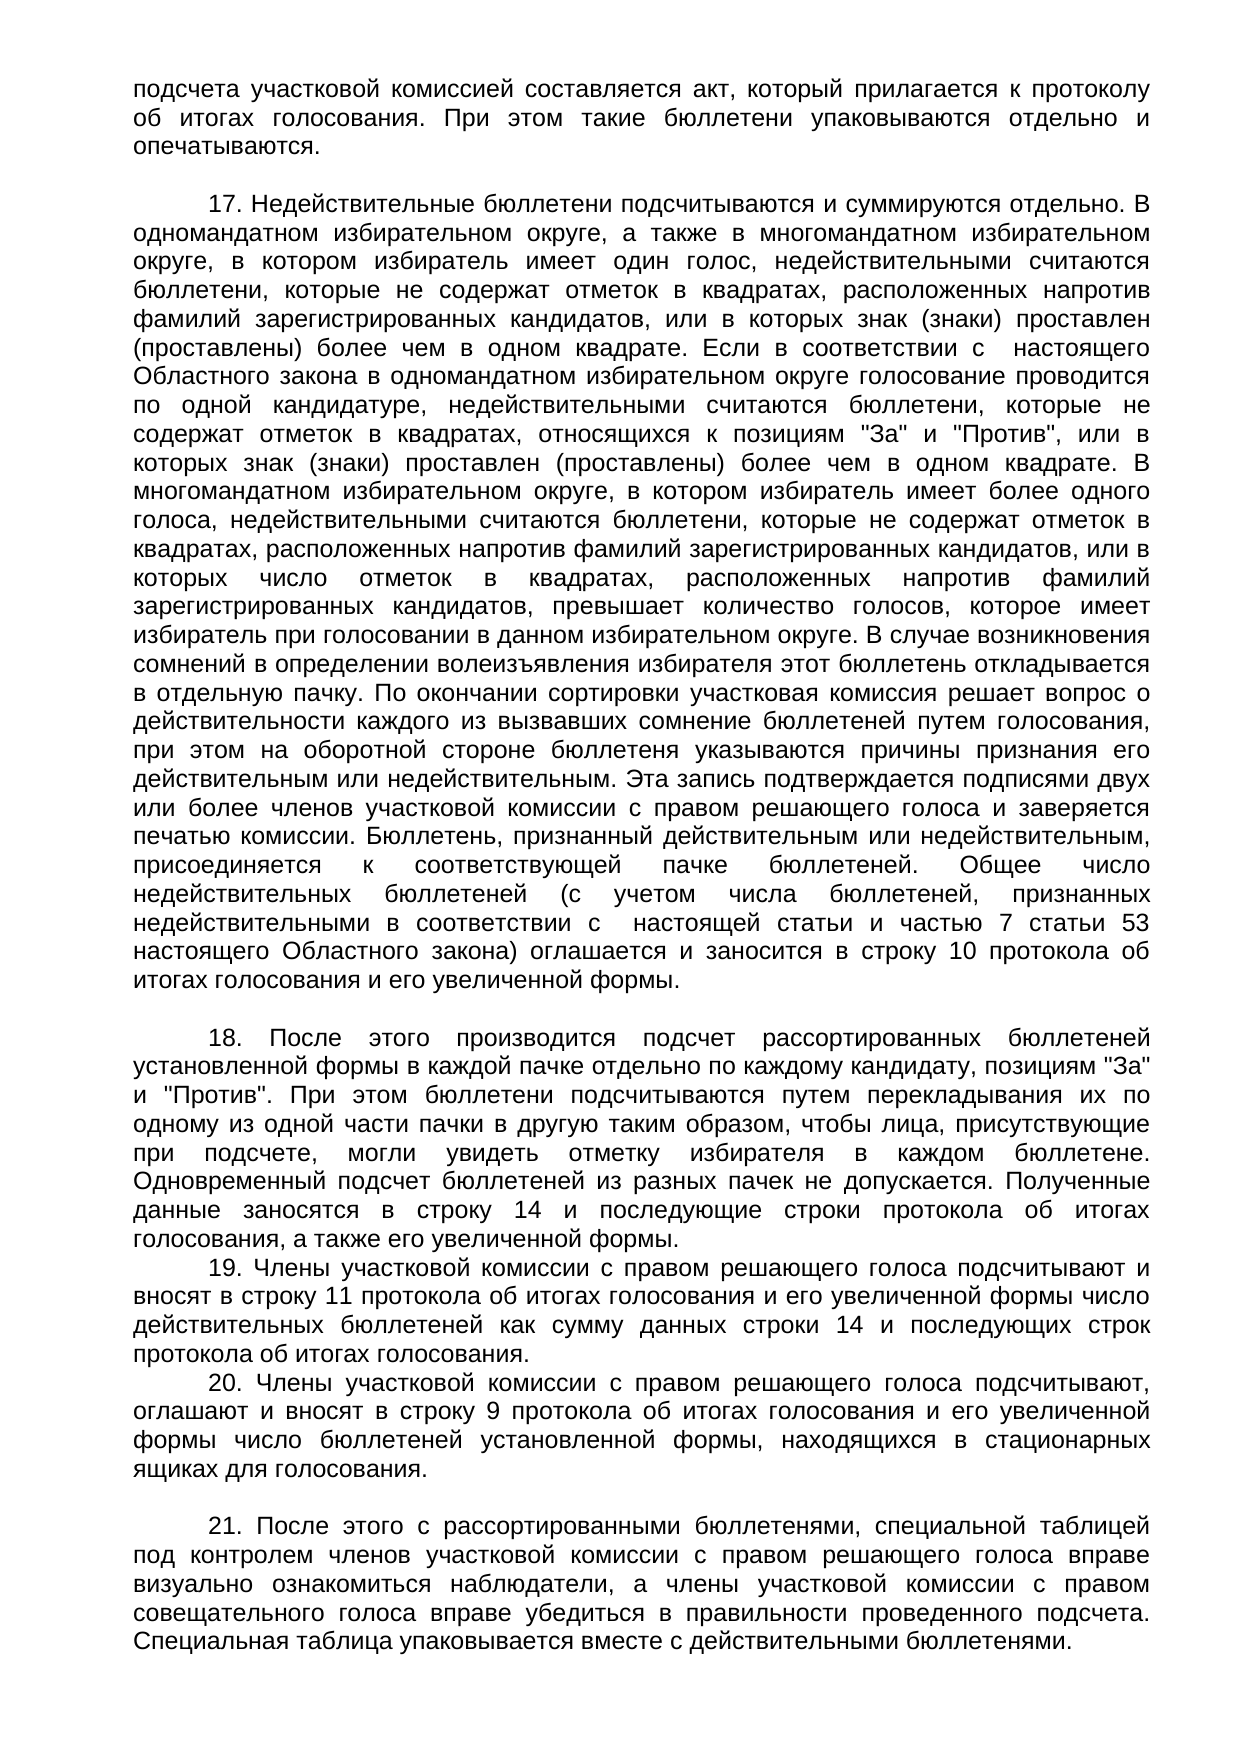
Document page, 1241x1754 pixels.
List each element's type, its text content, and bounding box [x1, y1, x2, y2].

text подсчета участковой комиссией составляется акт, который прилагается к протоколу об итогах голосования. При этом такие бюллетени упаковываются отдельно и опечатываются. [133, 74, 1152, 160]
text 20. Члены участковой комиссии с правом решающего голоса подсчитывают, оглашают и вносят в строку 9 протокола об итогах голосования и его увеличенной формы число бюллетеней установленной формы, находящихся в стационарных ящиках для голосования. [133, 1368, 1152, 1483]
text 19. Члены участковой комиссии с правом решающего голоса подсчитывают и вносят в строку 11 протокола об итогах голосования и его увеличенной формы число действительных бюллетеней как сумму данных строки 14 и последующих строк протокола об итогах голосования. [133, 1253, 1152, 1368]
text 21. После этого с рассортированными бюллетенями, специальной таблицей под контролем членов участковой комиссии с правом решающего голоса вправе визуально ознакомиться наблюдатели, а члены участковой комиссии с правом совещательного голоса вправе убедиться в правильности проведенного подсчета. Специальная таблица упаковывается вместе с действительными бюллетенями. [133, 1511, 1152, 1655]
text 18. После этого производится подсчет рассортированных бюллетеней установленной формы в каждой пачке отдельно по каждому кандидату, позициям "За" и "Против". При этом бюллетени подсчитываются путем перекладывания их по одному из одной части пачки в другую таким образом, чтобы лица, присутствующие при подсчете, могли увидеть отметку избирателя в каждом бюллетене. Одновременный подсчет бюллетеней из разных пачек не допускается. Полученные данные заносятся в строку 14 и последующие строки протокола об итогах голосования, а также его увеличенной формы. [133, 1023, 1152, 1253]
text 17. Недействительные бюллетени подсчитываются и суммируются отдельно. В одномандатном избирательном округе, а также в многомандатном избирательном округе, в котором избиратель имеет один голос, недействительными считаются бюллетени, которые не содержат отметок в квадратах, расположенных напротив фамилий зарегистрированных кандидатов, или в которых знак (знаки) проставлен (проставлены) более чем в одном квадрате. Если в соответствии с настоящего Областного закона в одномандатном избирательном округе голосование проводится по одной кандидатуре, недействительными считаются бюллетени, которые не содержат отметок в квадратах, относящихся к позициям "За" и "Против", или в которых знак (знаки) проставлен (проставлены) более чем в одном квадрате. В многомандатном избирательном округе, в котором избиратель имеет более одного голоса, недействительными считаются бюллетени, которые не содержат отметок в квадратах, расположенных напротив фамилий зарегистрированных кандидатов, или в которых число отметок в квадратах, расположенных напротив фамилий зарегистрированных кандидатов, превышает количество голосов, которое имеет избиратель при голосовании в данном избирательном округе. В случае возникновения сомнений в определении волеизъявления избирателя этот бюллетень откладывается в отдельную пачку. По окончании сортировки участковая комиссия решает вопрос о действительности каждого из вызвавших сомнение бюллетеней путем голосования, при этом на оборотной стороне бюллетеня указываются причины признания его действительным или недействительным. Эта запись подтверждается подписями двух или более членов участковой комиссии с правом решающего голоса и заверяется печатью комиссии. Бюллетень, признанный действительным или недействительным, присоединяется к соответствующей пачке бюллетеней. Общее число недействительных бюллетеней (с учетом числа бюллетеней, признанных недействительными в соответствии с настоящей статьи и частью 7 статьи 53 настоящего Областного закона) оглашается и заносится в строку 10 протокола об итогах голосования и его увеличенной формы. [133, 189, 1152, 994]
